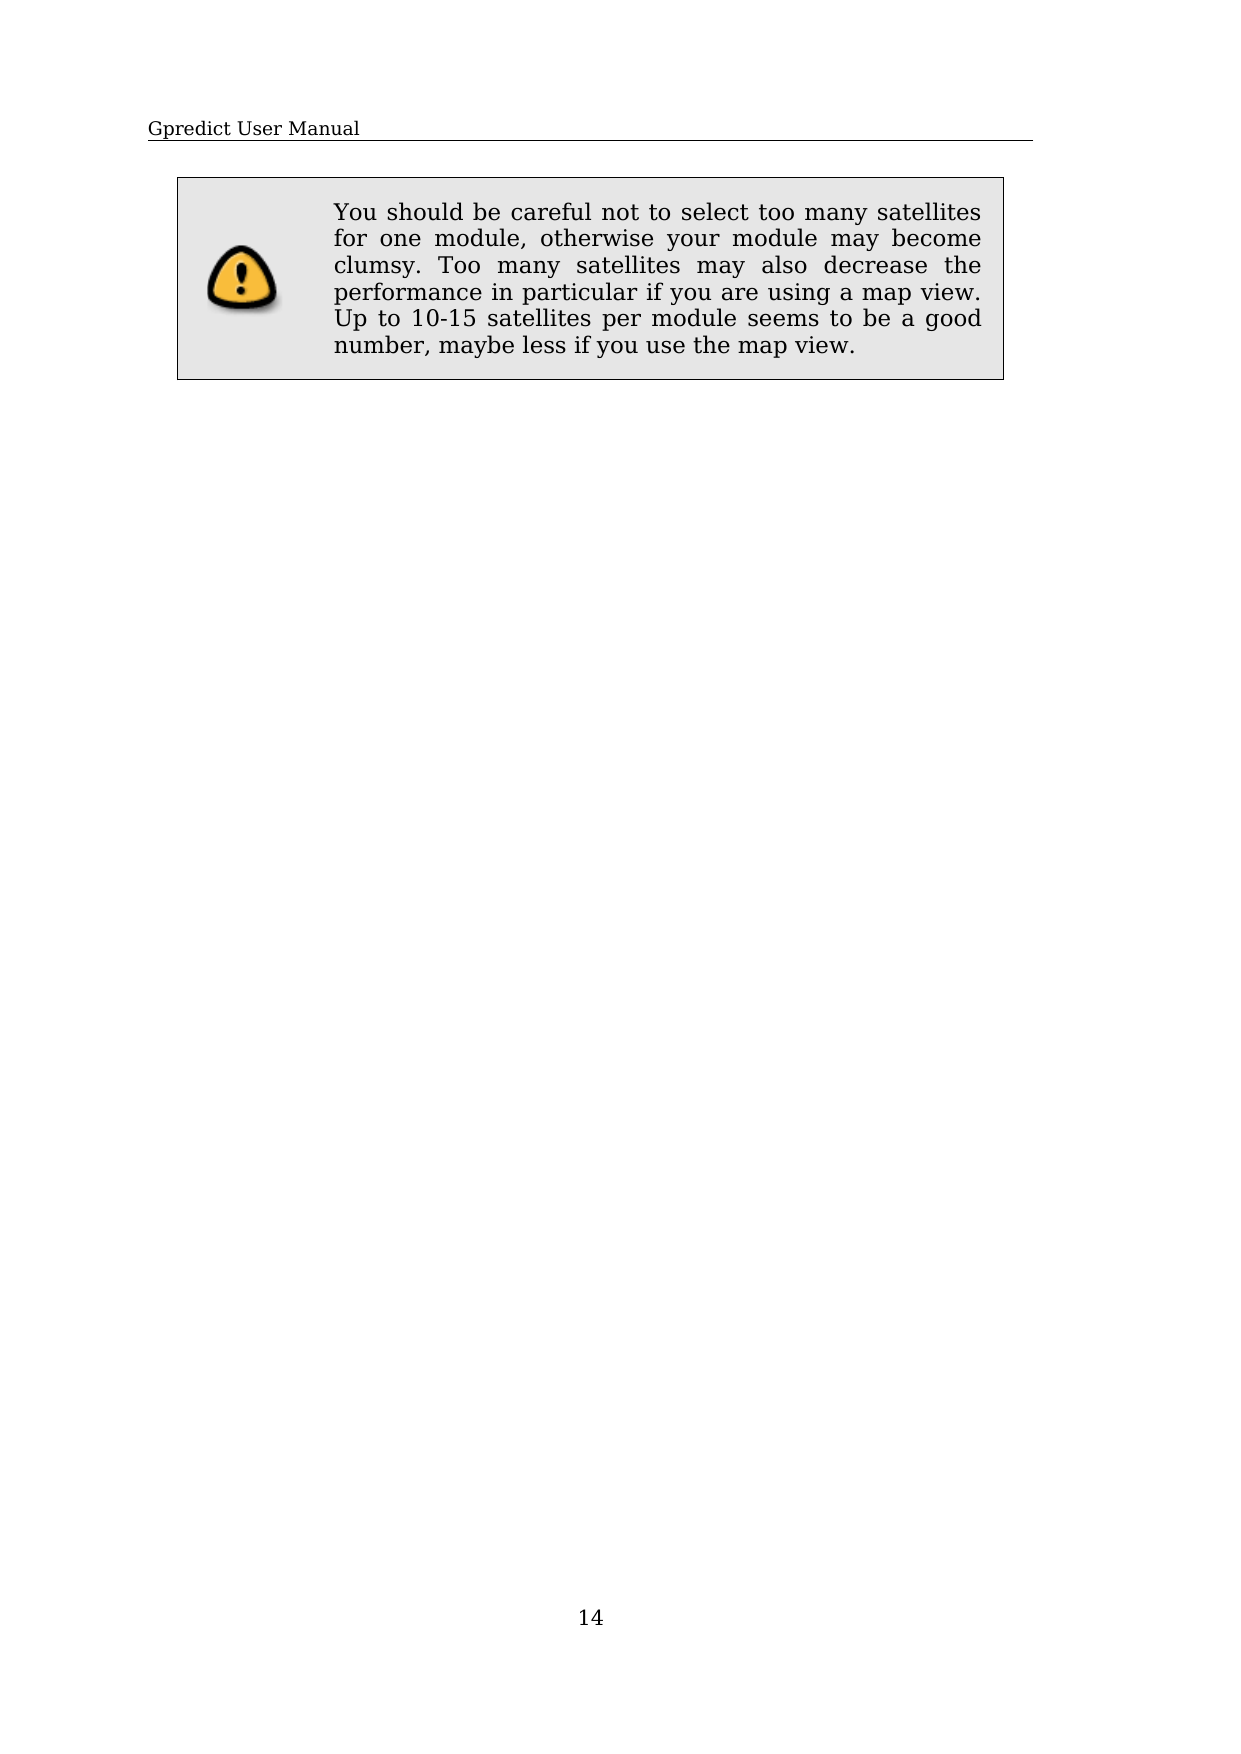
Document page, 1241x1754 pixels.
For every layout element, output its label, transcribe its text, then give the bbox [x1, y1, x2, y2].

picture [207, 241, 283, 317]
text You should be careful not to select too many satellites for one module, otherwise your module may become clumsy. Too many satellites may also decrease the performance in particular if you are using a map view. Up to 10-15 satellites per module seems to be a good number, maybe less if you use the map view. [178, 178, 1003, 379]
